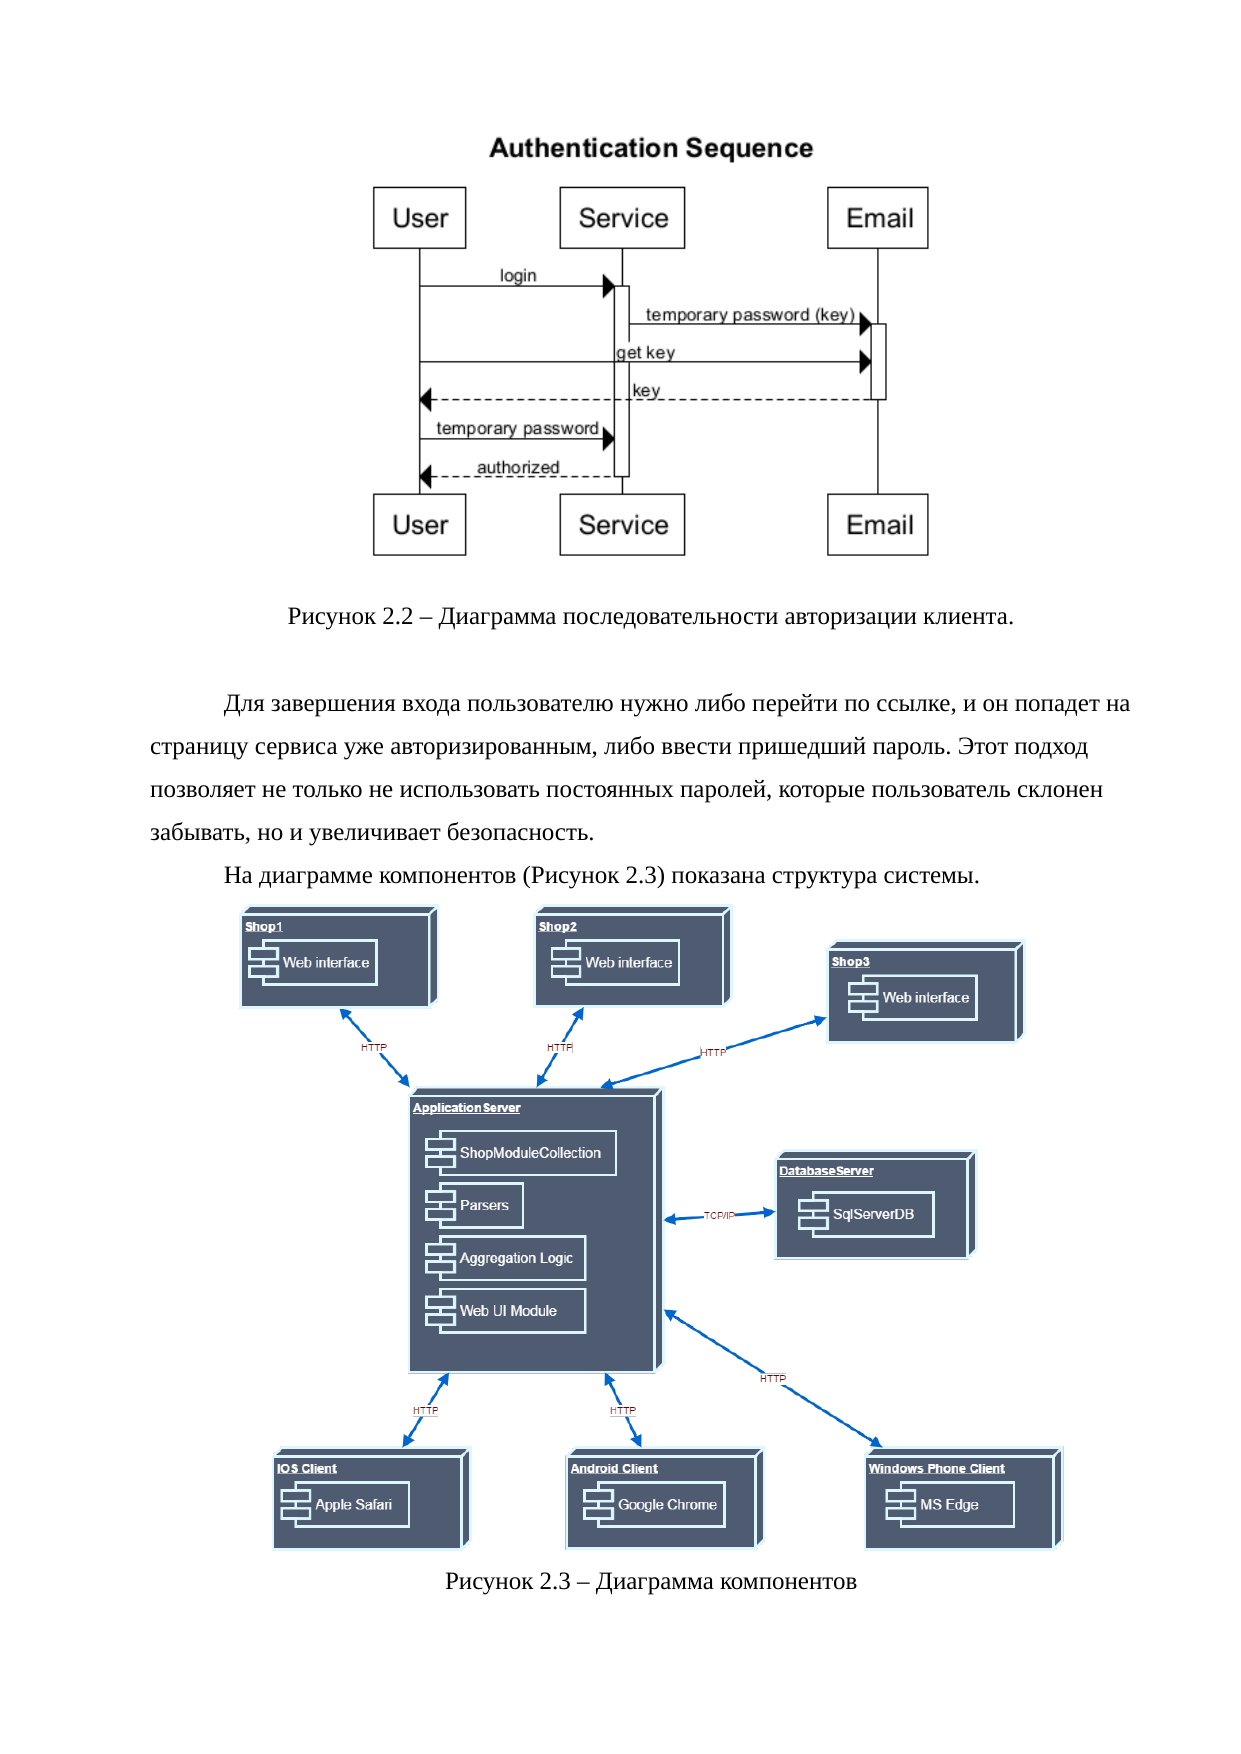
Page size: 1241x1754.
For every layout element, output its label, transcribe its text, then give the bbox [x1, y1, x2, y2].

text Рисунок 2.2 – Диаграмма последовательности авторизации клиента. [150, 601, 1152, 630]
text Рисунок 2.3 – Диаграмма компонентов [150, 1566, 1152, 1595]
text Для завершения входа пользователю нужно либо перейти по ссылке, и он попадет на страницу сервиса уже авторизированным, либо ввести пришедший пароль. Этот подход позволяет не только не использовать постоянных паролей, которые пользователь склонен забывать, но и увеличивает безопасность. [150, 688, 1152, 846]
text На диаграмме компонентов (Рисунок 2.3) показана структура системы. [150, 860, 1152, 889]
